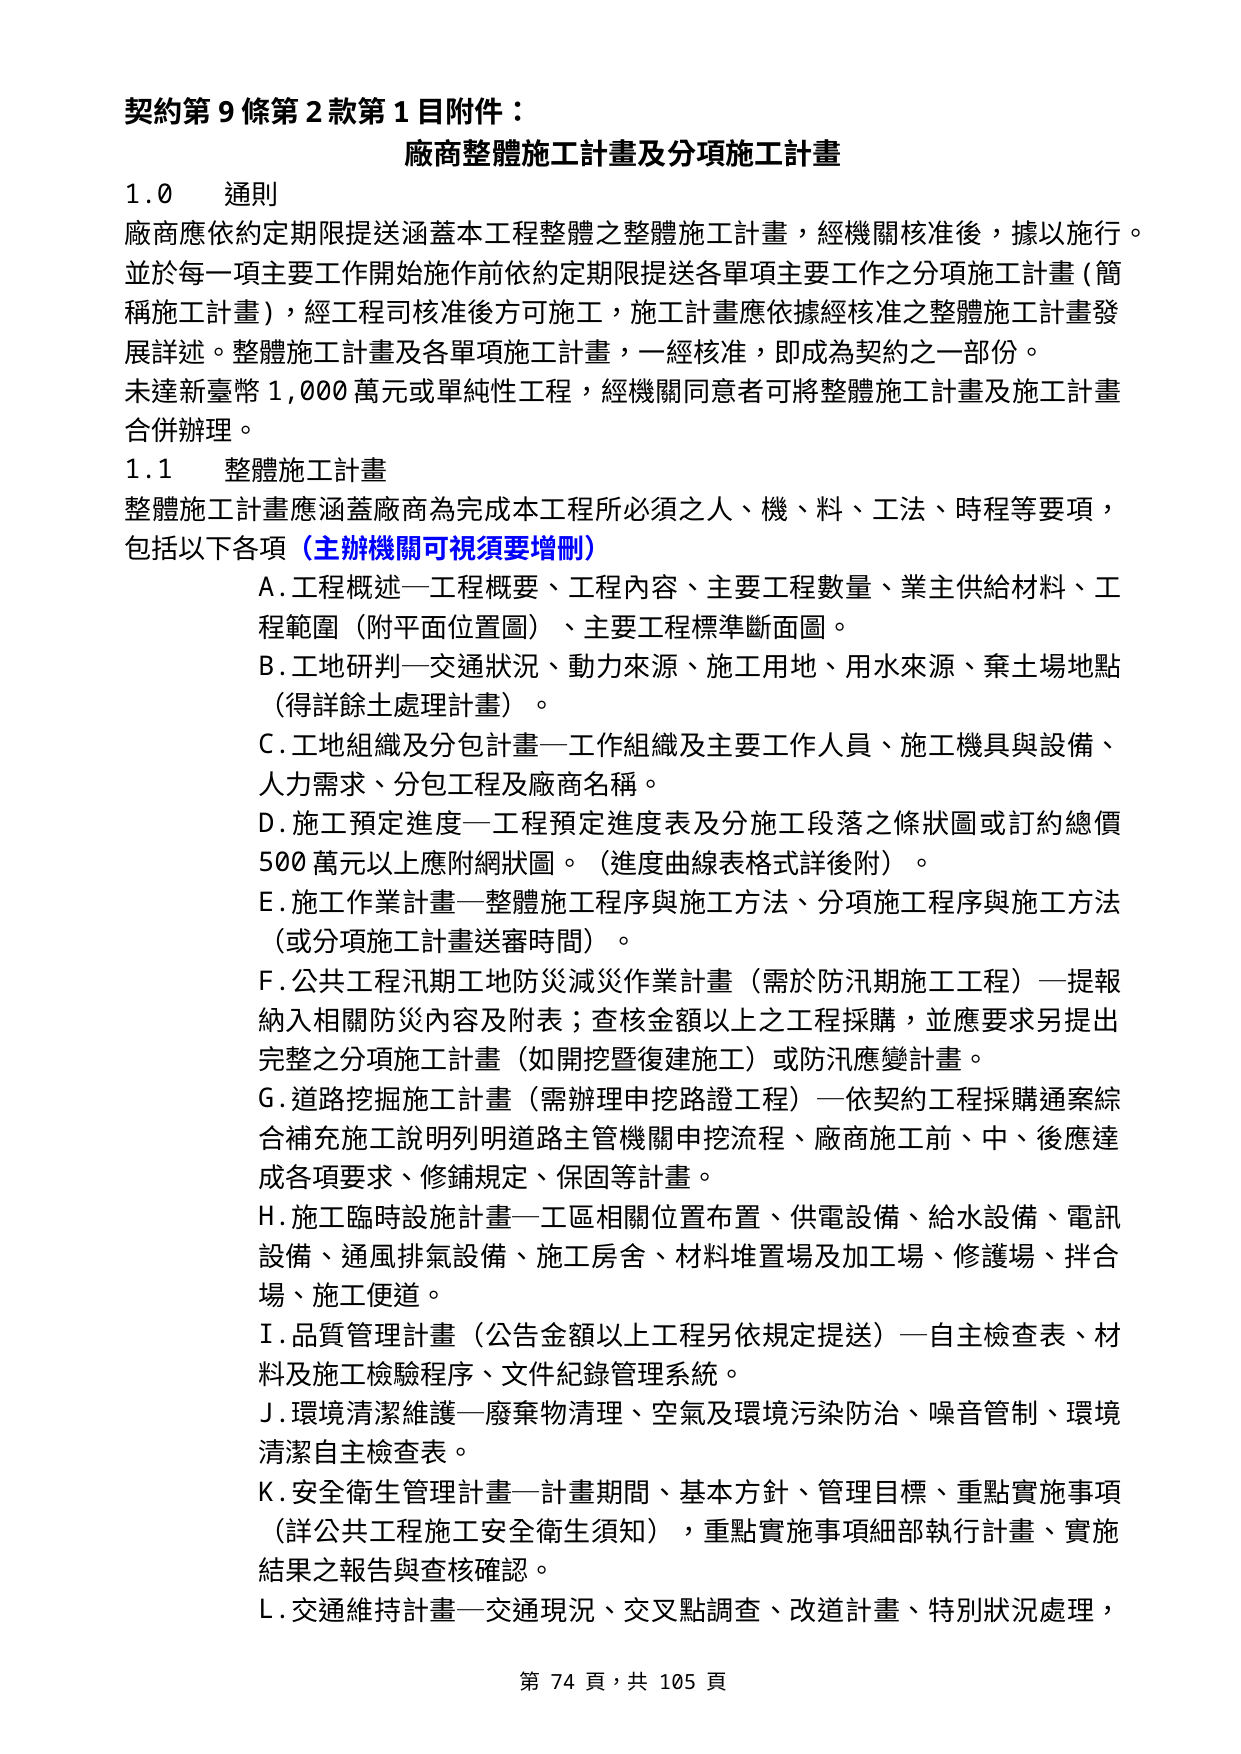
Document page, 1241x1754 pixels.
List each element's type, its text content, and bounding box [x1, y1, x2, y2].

text 整體施工計畫應涵蓋廠商為完成本工程所必須之人、機、料、工法、時程等要項，包括以下各項（主辦機關可視須要增刪） [124, 488, 1122, 566]
text E.施工作業計畫─整體施工程序與施工方法、分項施工程序與施工方法（或分項施工計畫送審時間）。 [258, 881, 1122, 960]
text I.品質管理計畫（公告金額以上工程另依規定提送）─自主檢查表、材料及施工檢驗程序、文件紀錄管理系統。 [258, 1313, 1122, 1392]
text 1.1 整體施工計畫 [124, 448, 1122, 488]
text H.施工臨時設施計畫─工區相關位置布置、供電設備、給水設備、電訊設備、通風排氣設備、施工房舍、材料堆置場及加工場、修護場、拌合場、施工便道。 [258, 1196, 1122, 1313]
text B.工地研判─交通狀況、動力來源、施工用地、用水來源、棄土場地點（得詳餘土處理計畫）。 [258, 645, 1122, 724]
subtitle 契約第9條第2款第1目附件： [124, 88, 1122, 131]
text 未達新臺幣1,000萬元或單純性工程，經機關同意者可將整體施工計畫及施工計畫合併辦理。 [124, 370, 1122, 448]
text 廠商整體施工計畫及分項施工計畫 [124, 131, 1122, 173]
text L.交通維持計畫─交通現況、交叉點調查、改道計畫、特別狀況處理， [258, 1589, 1122, 1628]
text A.工程概述─工程概要、工程內容、主要工程數量、業主供給材料、工程範圍（附平面位置圖）、主要工程標準斷面圖。 [258, 566, 1122, 645]
text 廠商應依約定期限提送涵蓋本工程整體之整體施工計畫，經機關核准後，據以施行。並於每一項主要工作開始施作前依約定期限提送各單項主要工作之分項施工計畫(簡稱施工計畫)，經工程司核准後方可施工，施工計畫應依據經核准之整體施工計畫發展詳述。整體施工計畫及各單項施工計畫，一經核准，即成為契約之一部份。 [124, 212, 1122, 370]
text J.環境清潔維護─廢棄物清理、空氣及環境污染防治、噪音管制、環境清潔自主檢查表。 [258, 1392, 1122, 1471]
text F.公共工程汛期工地防災減災作業計畫（需於防汛期施工工程）─提報納入相關防災內容及附表；查核金額以上之工程採購，並應要求另提出完整之分項施工計畫（如開挖暨復建施工）或防汛應變計畫。 [258, 960, 1122, 1078]
text K.安全衛生管理計畫─計畫期間、基本方針、管理目標、重點實施事項（詳公共工程施工安全衛生須知），重點實施事項細部執行計畫、實施結果之報告與查核確認。 [258, 1471, 1122, 1589]
text G.道路挖掘施工計畫（需辦理申挖路證工程）─依契約工程採購通案綜合補充施工說明列明道路主管機關申挖流程、廠商施工前、中、後應達成各項要求、修鋪規定、保固等計畫。 [258, 1078, 1122, 1196]
text C.工地組織及分包計畫─工作組織及主要工作人員、施工機具與設備、人力需求、分包工程及廠商名稱。 [258, 724, 1122, 802]
text 1.0 通則 [124, 173, 1122, 212]
text D.施工預定進度─工程預定進度表及分施工段落之條狀圖或訂約總價500萬元以上應附網狀圖。（進度曲線表格式詳後附）。 [258, 802, 1122, 881]
